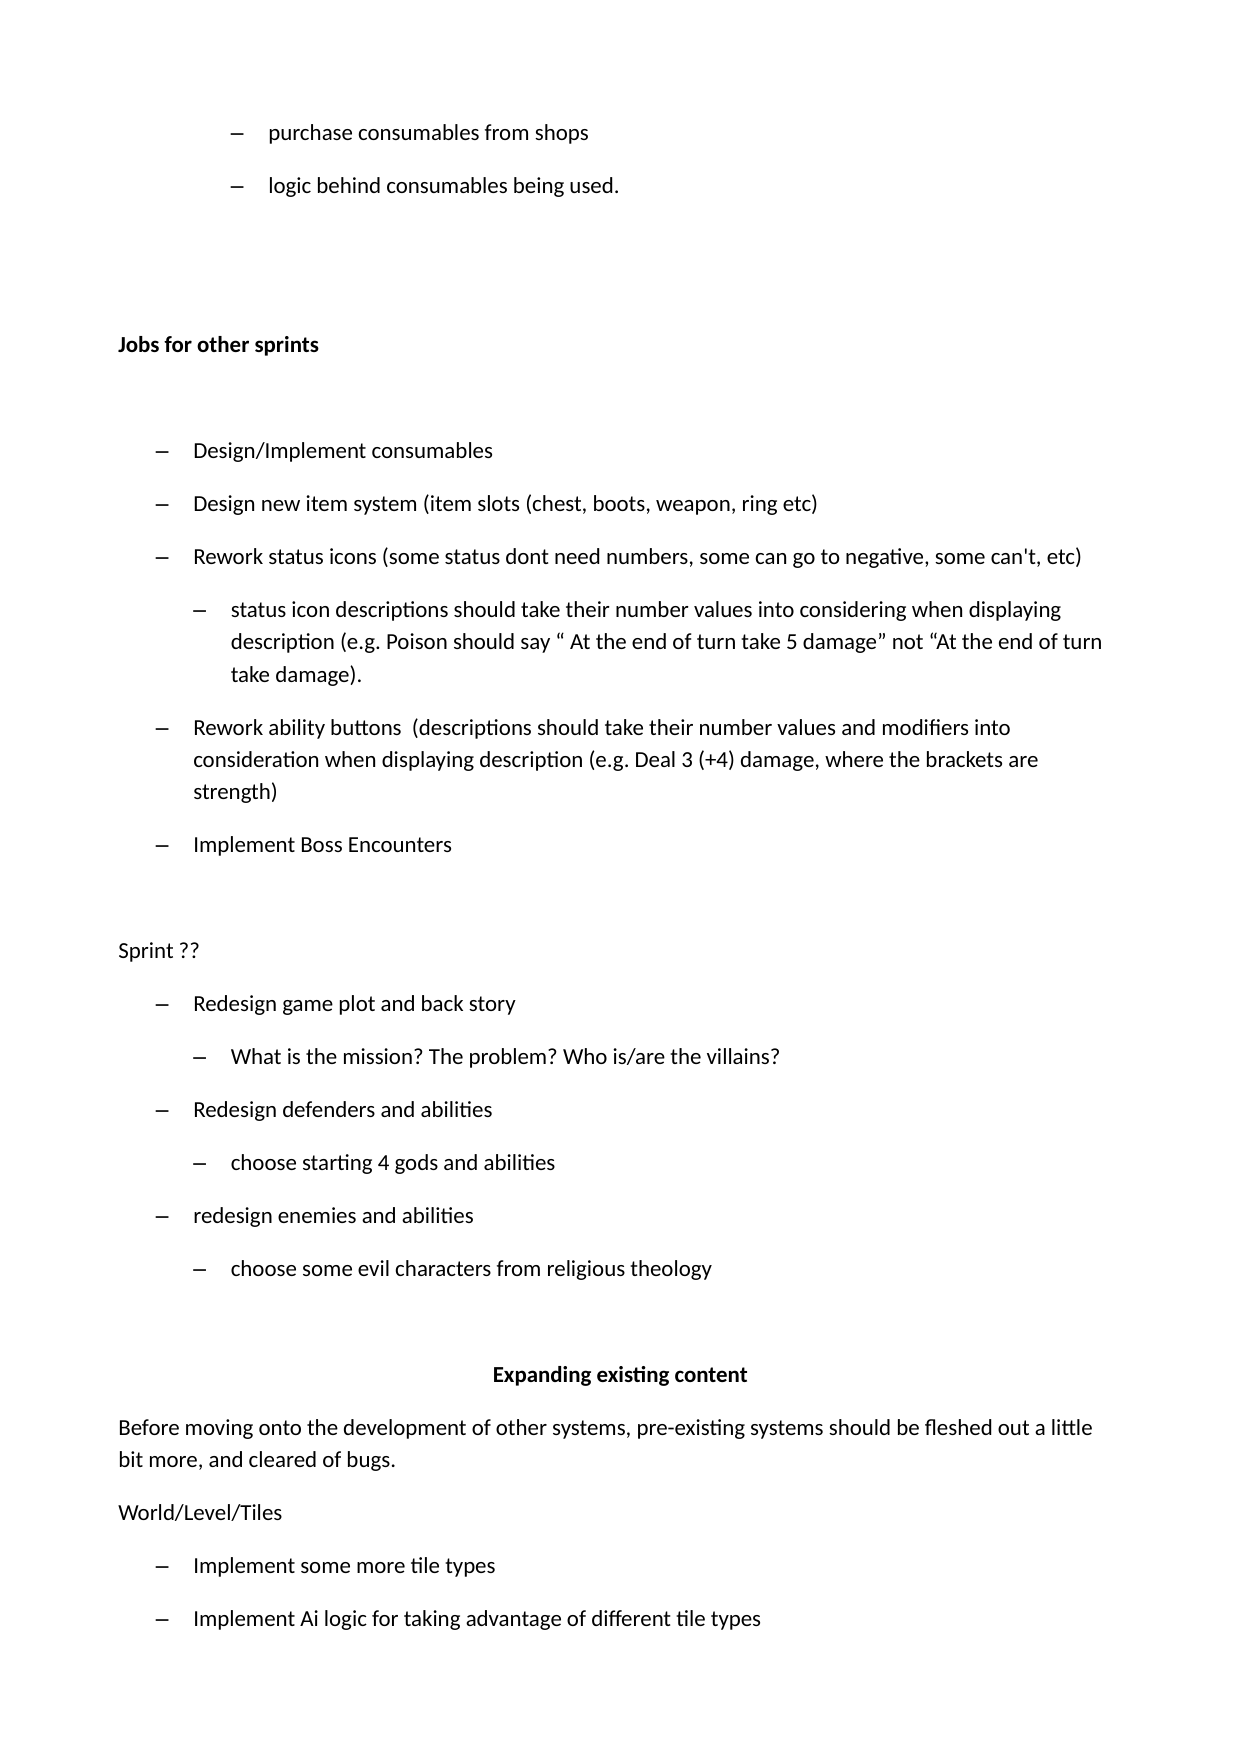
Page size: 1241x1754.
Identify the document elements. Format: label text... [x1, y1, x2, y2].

list choose some evil characters from religious theology [193, 1254, 1122, 1282]
text Sprint ?? [118, 936, 1122, 964]
text Before moving onto the development of other systems, pre-existing systems should be fleshed out a little bit more, and cleared of bugs. [118, 1413, 1122, 1473]
list Implement Ai logic for taking advantage of different tile types [156, 1604, 1122, 1633]
list logic behind consumables being used. [231, 171, 1122, 199]
list Design/Implement consumables [156, 436, 1122, 464]
text Expanding existing content [118, 1360, 1122, 1388]
list status icon descriptions should take their number values into considering when displaying description (e.g. Poison should say “ At the end of turn take 5 damage” not “At the end of turn take damage). [193, 595, 1122, 688]
list choose starting 4 gods and abilities [193, 1148, 1122, 1176]
list What is the mission? The problem? Who is/are the villains? [193, 1042, 1122, 1070]
list redesign enemies and abilities [156, 1201, 1122, 1229]
list Implement some more tile types [156, 1552, 1122, 1579]
list Rework status icons (some status dont need numbers, some can go to negative, some can't, etc) [156, 542, 1122, 570]
text World/Level/Tiles [118, 1498, 1122, 1527]
list Redesign defenders and abilities [156, 1095, 1122, 1123]
text Jobs for other sprints [118, 330, 1122, 358]
list Implement Boss Encounters [156, 830, 1122, 858]
list Rework ability buttons (descriptions should take their number values and modifiers into consideration when displaying description (e.g. Deal 3 (+4) damage, where the brackets are strength) [156, 713, 1122, 805]
list Redesign game plot and back story [156, 989, 1122, 1017]
list Design new item system (item slots (chest, boots, weapon, ring etc) [156, 489, 1122, 517]
list purchase consumables from shops [231, 118, 1122, 146]
